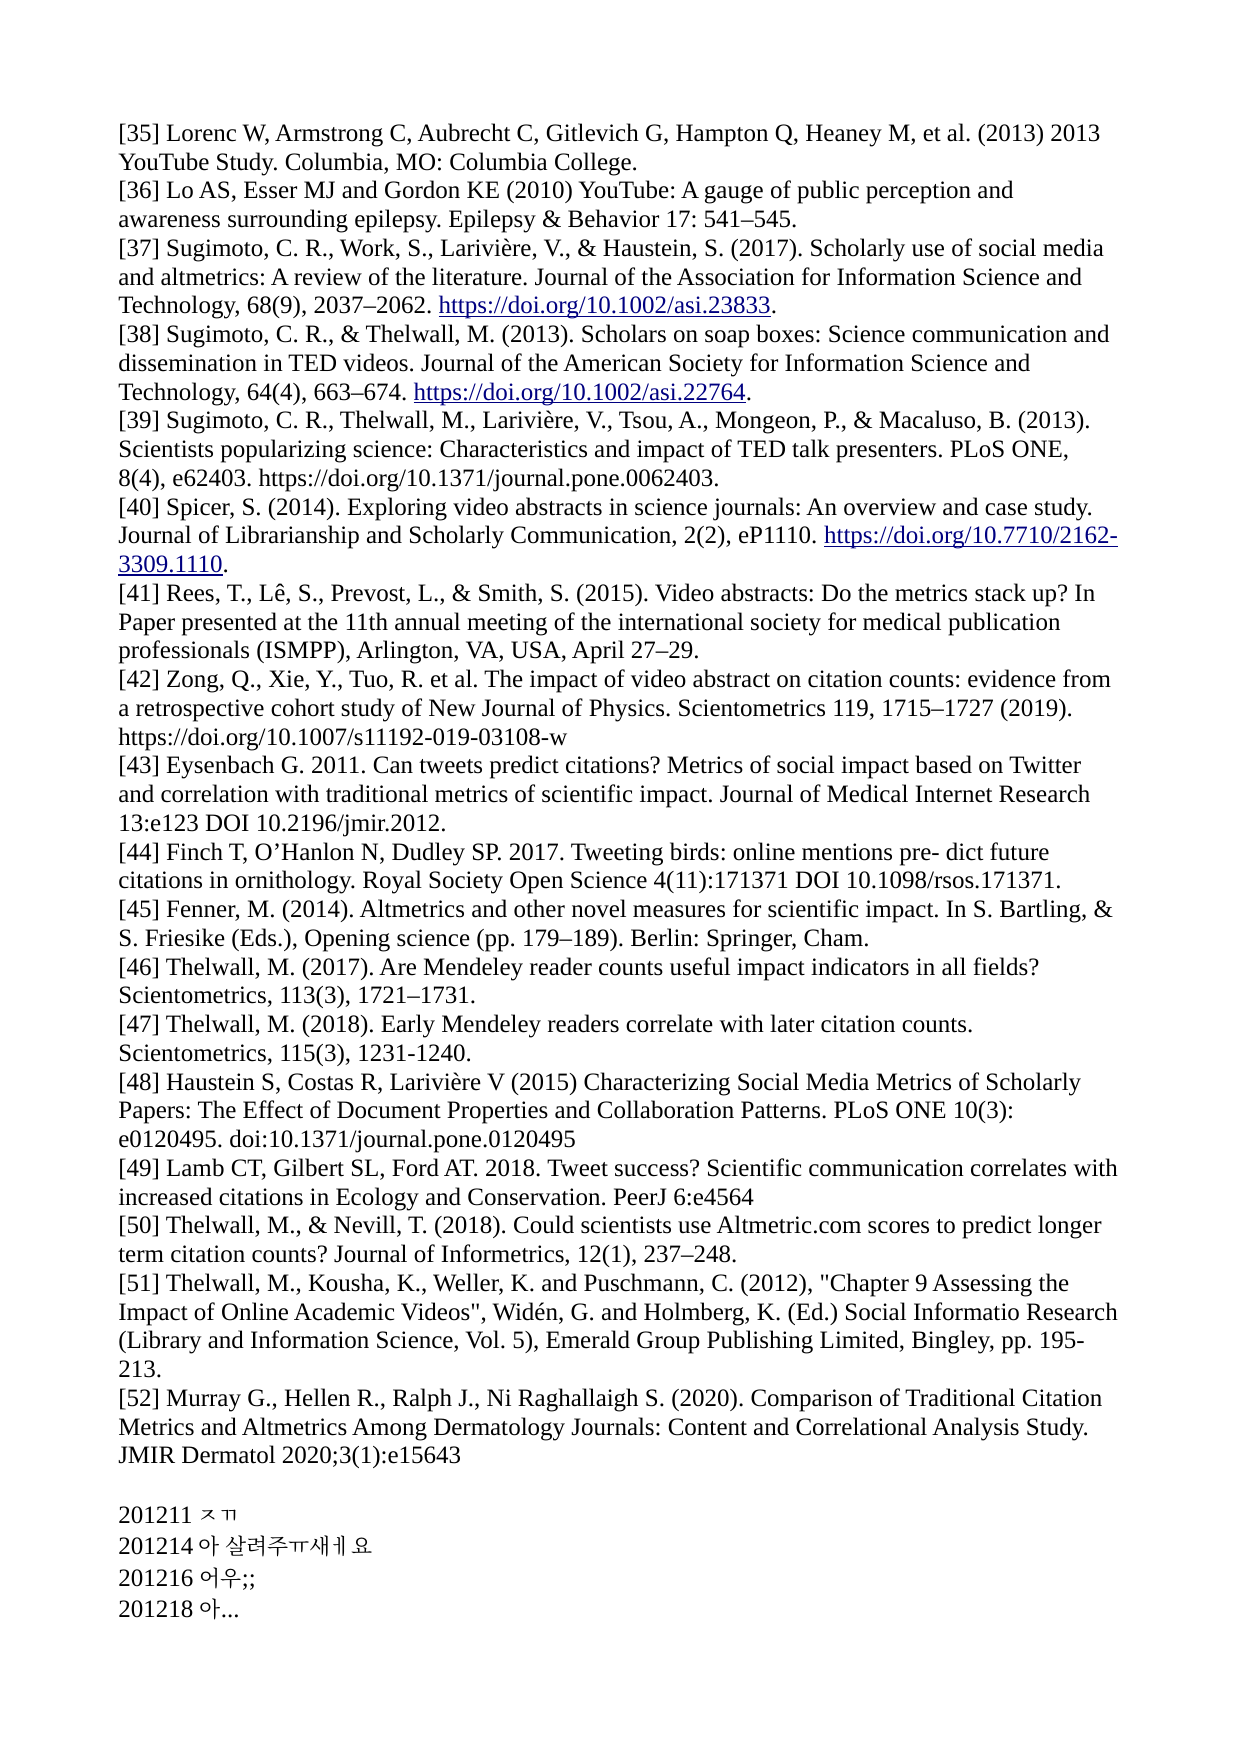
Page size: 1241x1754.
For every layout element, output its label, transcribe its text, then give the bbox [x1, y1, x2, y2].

text [40] Spicer, S. (2014). Exploring video abstracts in science journals: An overview and case study. Journal of Librarianship and Scholarly Communication, 2(2), eP1110. https://doi.org/10.7710/2162-3309.1110. [118, 492, 1122, 578]
text [36] Lo AS, Esser MJ and Gordon KE (2010) YouTube: A gauge of public perception and awareness surrounding epilepsy. Epilepsy & Behavior 17: 541–545. [118, 176, 1122, 233]
text 201216 어우;; [118, 1561, 1122, 1592]
text 201211ㅈㄲ [118, 1498, 1122, 1529]
text [43] Eysenbach G. 2011. Can tweets predict citations? Metrics of social impact based on Twitter and correlation with traditional metrics of scientific impact. Journal of Medical Internet Research 13:e123 DOI 10.2196/jmir.2012. [118, 751, 1122, 837]
text [35] Lorenc W, Armstrong C, Aubrecht C, Gitlevich G, Hampton Q, Heaney M, et al. (2013) 2013 YouTube Study. Columbia, MO: Columbia College. [118, 118, 1122, 176]
text 201218 아... [118, 1592, 1122, 1624]
text [47] Thelwall, M. (2018). Early Mendeley readers correlate with later citation counts. Scientometrics, 115(3), 1231-1240. [118, 1009, 1122, 1067]
text [52] Murray G., Hellen R., Ralph J., Ni Raghallaigh S. (2020). Comparison of Traditional Citation Metrics and Altmetrics Among Dermatology Journals: Content and Correlational Analysis Study. JMIR Dermatol 2020;3(1):e15643 [118, 1383, 1122, 1469]
text [46] Thelwall, M. (2017). Are Mendeley reader counts useful impact indicators in all fields? Scientometrics, 113(3), 1721–1731. [118, 952, 1122, 1009]
text [42] Zong, Q., Xie, Y., Tuo, R. et al. The impact of video abstract on citation counts: evidence from a retrospective cohort study of New Journal of Physics. Scientometrics 119, 1715–1727 (2019). https://doi.org/10.1007/s11192-019-03108-w [118, 664, 1122, 751]
text [51] Thelwall, M., Kousha, K., Weller, K. and Puschmann, C. (2012), "Chapter 9 Assessing the Impact of Online Academic Videos", Widén, G. and Holmberg, K. (Ed.) Social Informatio Research (Library and Information Science, Vol. 5), Emerald Group Publishing Limited, Bingley, pp. 195-213. [118, 1268, 1122, 1383]
text [44] Finch T, O’Hanlon N, Dudley SP. 2017. Tweeting birds: online mentions pre- dict future citations in ornithology. Royal Society Open Science 4(11):171371 DOI 10.1098/rsos.171371. [118, 837, 1122, 894]
text [45] Fenner, M. (2014). Altmetrics and other novel measures for scientific impact. In S. Bartling, & S. Friesike (Eds.), Opening science (pp. 179–189). Berlin: Springer, Cham. [118, 894, 1122, 952]
text [49] Lamb CT, Gilbert SL, Ford AT. 2018. Tweet success? Scientific communication correlates with increased citations in Ecology and Conservation. PeerJ 6:e4564 [118, 1153, 1122, 1211]
text [41] Rees, T., Lê, S., Prevost, L., & Smith, S. (2015). Video abstracts: Do the metrics stack up? In Paper presented at the 11th annual meeting of the international society for medical publication professionals (ISMPP), Arlington, VA, USA, April 27–29. [118, 578, 1122, 664]
text [39] Sugimoto, C. R., Thelwall, M., Larivière, V., Tsou, A., Mongeon, P., & Macaluso, B. (2013). Scientists popularizing science: Characteristics and impact of TED talk presenters. PLoS ONE, 8(4), e62403. https://doi.org/10.1371/journal.pone.0062403. [118, 406, 1122, 492]
text [50] Thelwall, M., & Nevill, T. (2018). Could scientists use Altmetric.com scores to predict longer term citation counts? Journal of Informetrics, 12(1), 237–248. [118, 1211, 1122, 1268]
text [38] Sugimoto, C. R., & Thelwall, M. (2013). Scholars on soap boxes: Science communication and dissemination in TED videos. Journal of the American Society for Information Science and Technology, 64(4), 663–674. https://doi.org/10.1002/asi.22764. [118, 319, 1122, 406]
text [48] Haustein S, Costas R, Larivière V (2015) Characterizing Social Media Metrics of Scholarly Papers: The Effect of Document Properties and Collaboration Patterns. PLoS ONE 10(3): e0120495. doi:10.1371/journal.pone.0120495 [118, 1067, 1122, 1153]
text 201214아 살려주ㅠ새ㅔ요 [118, 1529, 1122, 1561]
text [37] Sugimoto, C. R., Work, S., Larivière, V., & Haustein, S. (2017). Scholarly use of social media and altmetrics: A review of the literature. Journal of the Association for Information Science and Technology, 68(9), 2037–2062. https://doi.org/10.1002/asi.23833. [118, 233, 1122, 319]
